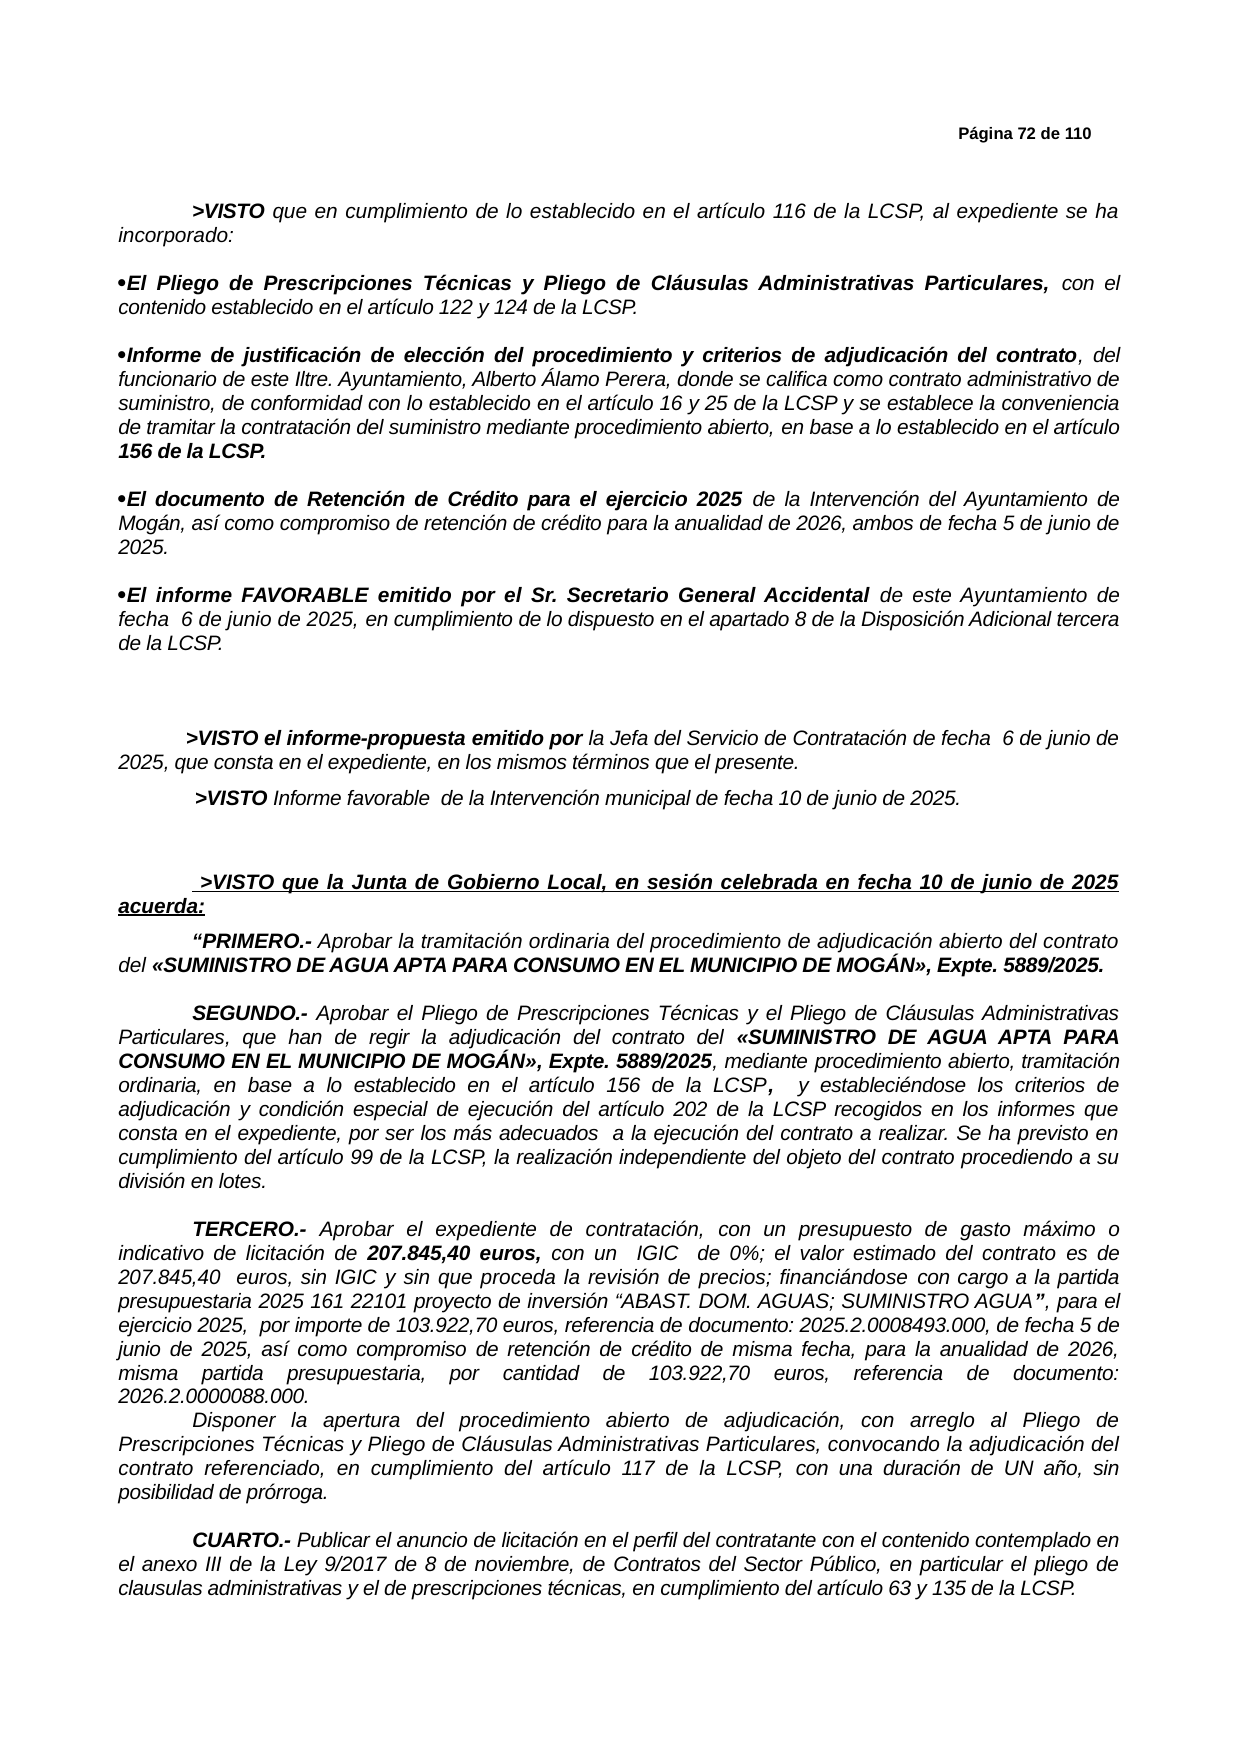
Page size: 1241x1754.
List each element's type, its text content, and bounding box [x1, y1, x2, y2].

text >VISTO que en cumplimiento de lo establecido en el artículo 116 de la LCSP, al expediente se ha incorporado: [118, 199, 1122, 247]
text “PRIMERO.- Aprobar la tramitación ordinaria del procedimiento de adjudicación abierto del contrato del «SUMINISTRO DE AGUA APTA PARA CONSUMO EN EL MUNICIPIO DE MOGÁN», Expte. 5889/2025. [118, 929, 1122, 977]
text >VISTO el informe-propuesta emitido por la Jefa del Servicio de Contratación de fecha 6 de junio de 2025, que consta en el expediente, en los mismos términos que el presente. [118, 726, 1122, 774]
text SEGUNDO.- Aprobar el Pliego de Prescripciones Técnicas y el Pliego de Cláusulas Administrativas Particulares, que han de regir la adjudicación del contrato del «SUMINISTRO DE AGUA APTA PARA CONSUMO EN EL MUNICIPIO DE MOGÁN», Expte. 5889/2025, mediante procedimiento abierto, tramitación ordinaria, en base a lo establecido en el artículo 156 de la LCSP, y estableciéndose los criterios de adjudicación y condición especial de ejecución del artículo 202 de la LCSP recogidos en los informes que consta en el expediente, por ser los más adecuados a la ejecución del contrato a realizar. Se ha previsto en cumplimiento del artículo 99 de la LCSP, la realización independiente del objeto del contrato procediendo a su división en lotes. [118, 1001, 1122, 1193]
text TERCERO.- Aprobar el expediente de contratación, con un presupuesto de gasto máximo o indicativo de licitación de 207.845,40 euros, con un IGIC de 0%; el valor estimado del contrato es de 207.845,40 euros, sin IGIC y sin que proceda la revisión de precios; financiándose con cargo a la partida presupuestaria 2025 161 22101 proyecto de inversión “ABAST. DOM. AGUAS; SUMINISTRO AGUA”, para el ejercicio 2025, por importe de 103.922,70 euros, referencia de documento: 2025.2.0008493.000, de fecha 5 de junio de 2025, así como compromiso de retención de crédito de misma fecha, para la anualidad de 2026, misma partida presupuestaria, por cantidad de 103.922,70 euros, referencia de documento: 2026.2.0000088.000. [118, 1217, 1122, 1408]
list El documento de Retención de Crédito para el ejercicio 2025 de la Intervención del Ayuntamiento de Mogán, así como compromiso de retención de crédito para la anualidad de 2026, ambos de fecha 5 de junio de 2025. [118, 487, 1122, 559]
text >VISTO que la Junta de Gobierno Local, en sesión celebrada en fecha 10 de junio de 2025 acuerda: [118, 869, 1122, 917]
text CUARTO.- Publicar el anuncio de licitación en el perfil del contratante con el contenido contemplado en el anexo III de la Ley 9/2017 de 8 de noviembre, de Contratos del Sector Público, en particular el pliego de clausulas administrativas y el de prescripciones técnicas, en cumplimiento del artículo 63 y 135 de la LCSP. [118, 1528, 1122, 1600]
text >VISTO Informe favorable de la Intervención municipal de fecha 10 de junio de 2025. [118, 786, 1122, 810]
list Informe de justificación de elección del procedimiento y criterios de adjudicación del contrato, del funcionario de este Iltre. Ayuntamiento, Alberto Álamo Perera, donde se califica como contrato administrativo de suministro, de conformidad con lo establecido en el artículo 16 y 25 de la LCSP y se establece la conveniencia de tramitar la contratación del suministro mediante procedimiento abierto, en base a lo establecido en el artículo 156 de la LCSP. [118, 343, 1122, 463]
list El informe FAVORABLE emitido por el Sr. Secretario General Accidental de este Ayuntamiento de fecha 6 de junio de 2025, en cumplimiento de lo dispuesto en el apartado 8 de la Disposición Adicional tercera de la LCSP. [118, 583, 1122, 655]
list El Pliego de Prescripciones Técnicas y Pliego de Cláusulas Administrativas Particulares, con el contenido establecido en el artículo 122 y 124 de la LCSP. [118, 271, 1122, 319]
text Disponer la apertura del procedimiento abierto de adjudicación, con arreglo al Pliego de Prescripciones Técnicas y Pliego de Cláusulas Administrativas Particulares, convocando la adjudicación del contrato referenciado, en cumplimiento del artículo 117 de la LCSP, con una duración de UN año, sin posibilidad de prórroga. [118, 1408, 1122, 1504]
